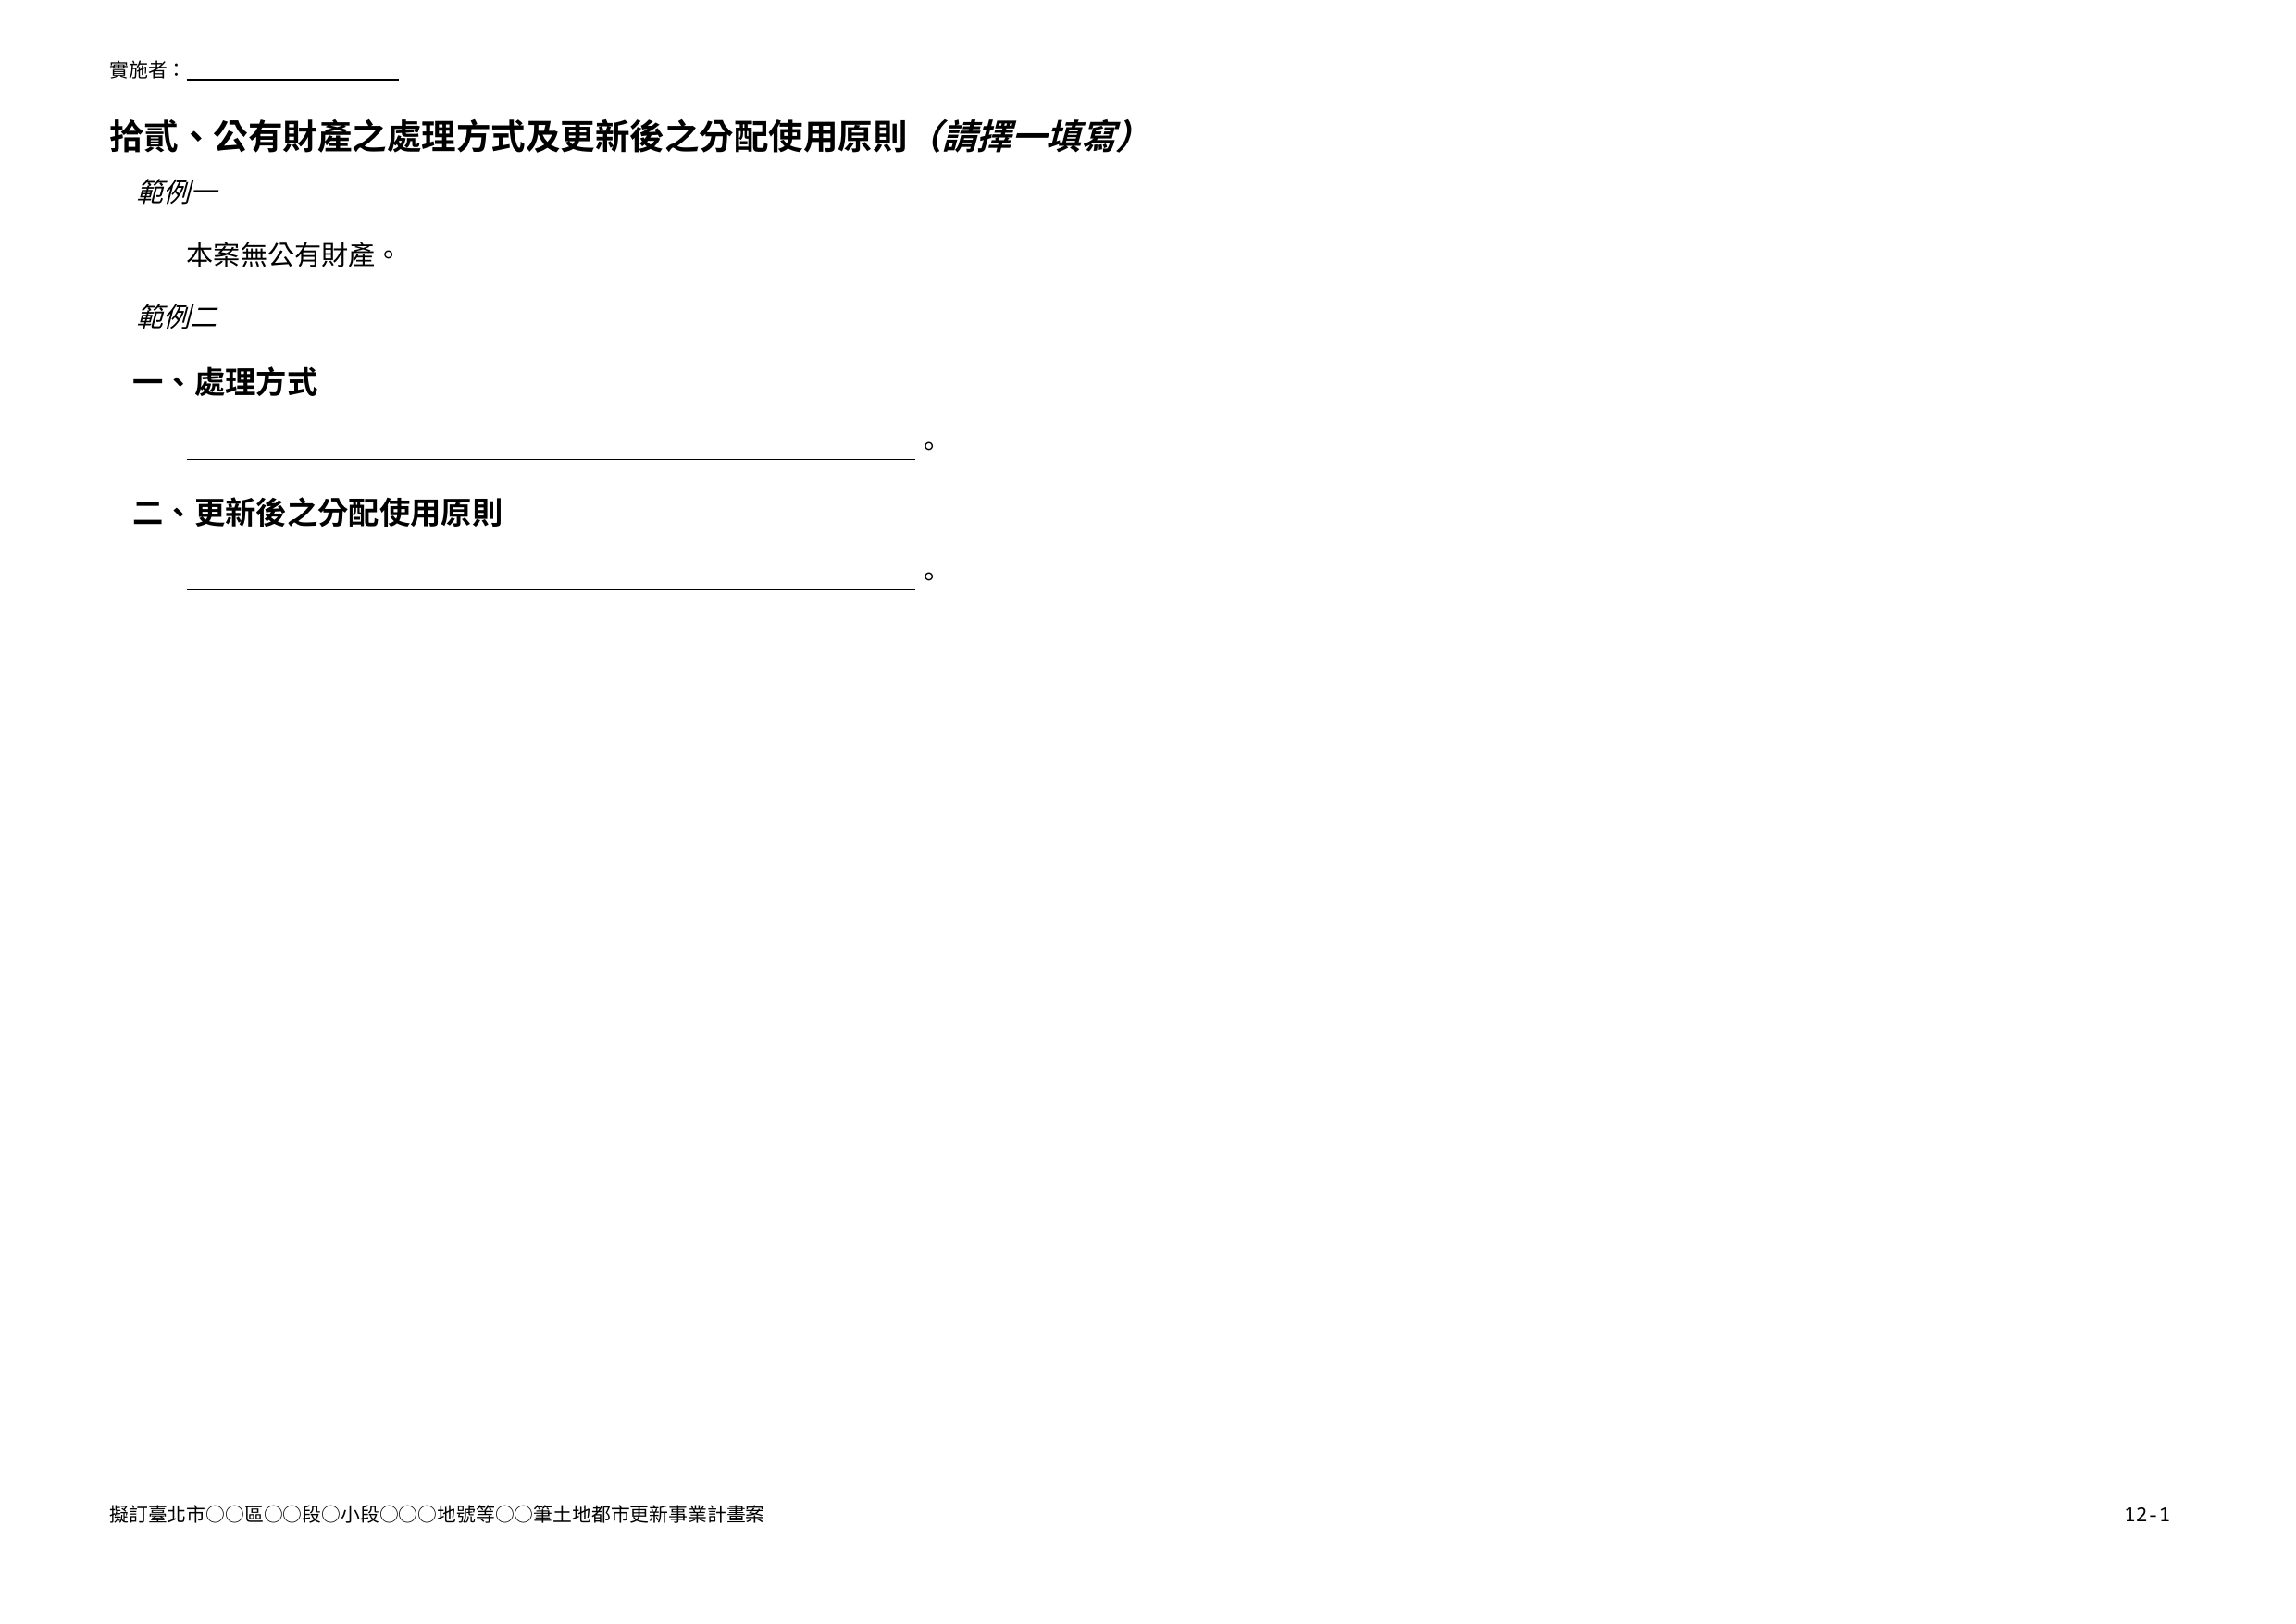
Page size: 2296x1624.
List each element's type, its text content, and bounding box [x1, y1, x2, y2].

text 一、處理方式 [132, 358, 2186, 403]
text 。 [132, 556, 2186, 595]
text 範例二 [136, 295, 2186, 335]
text 本案無公有財產。 [132, 233, 2186, 272]
subtitle 拾貳、公有財產之處理方式及更新後之分配使用原則（請擇一填寫） [109, 109, 2186, 159]
text 。 [132, 426, 2186, 465]
text 範例一 [136, 171, 2186, 210]
text 二、更新後之分配使用原則 [132, 488, 2186, 533]
